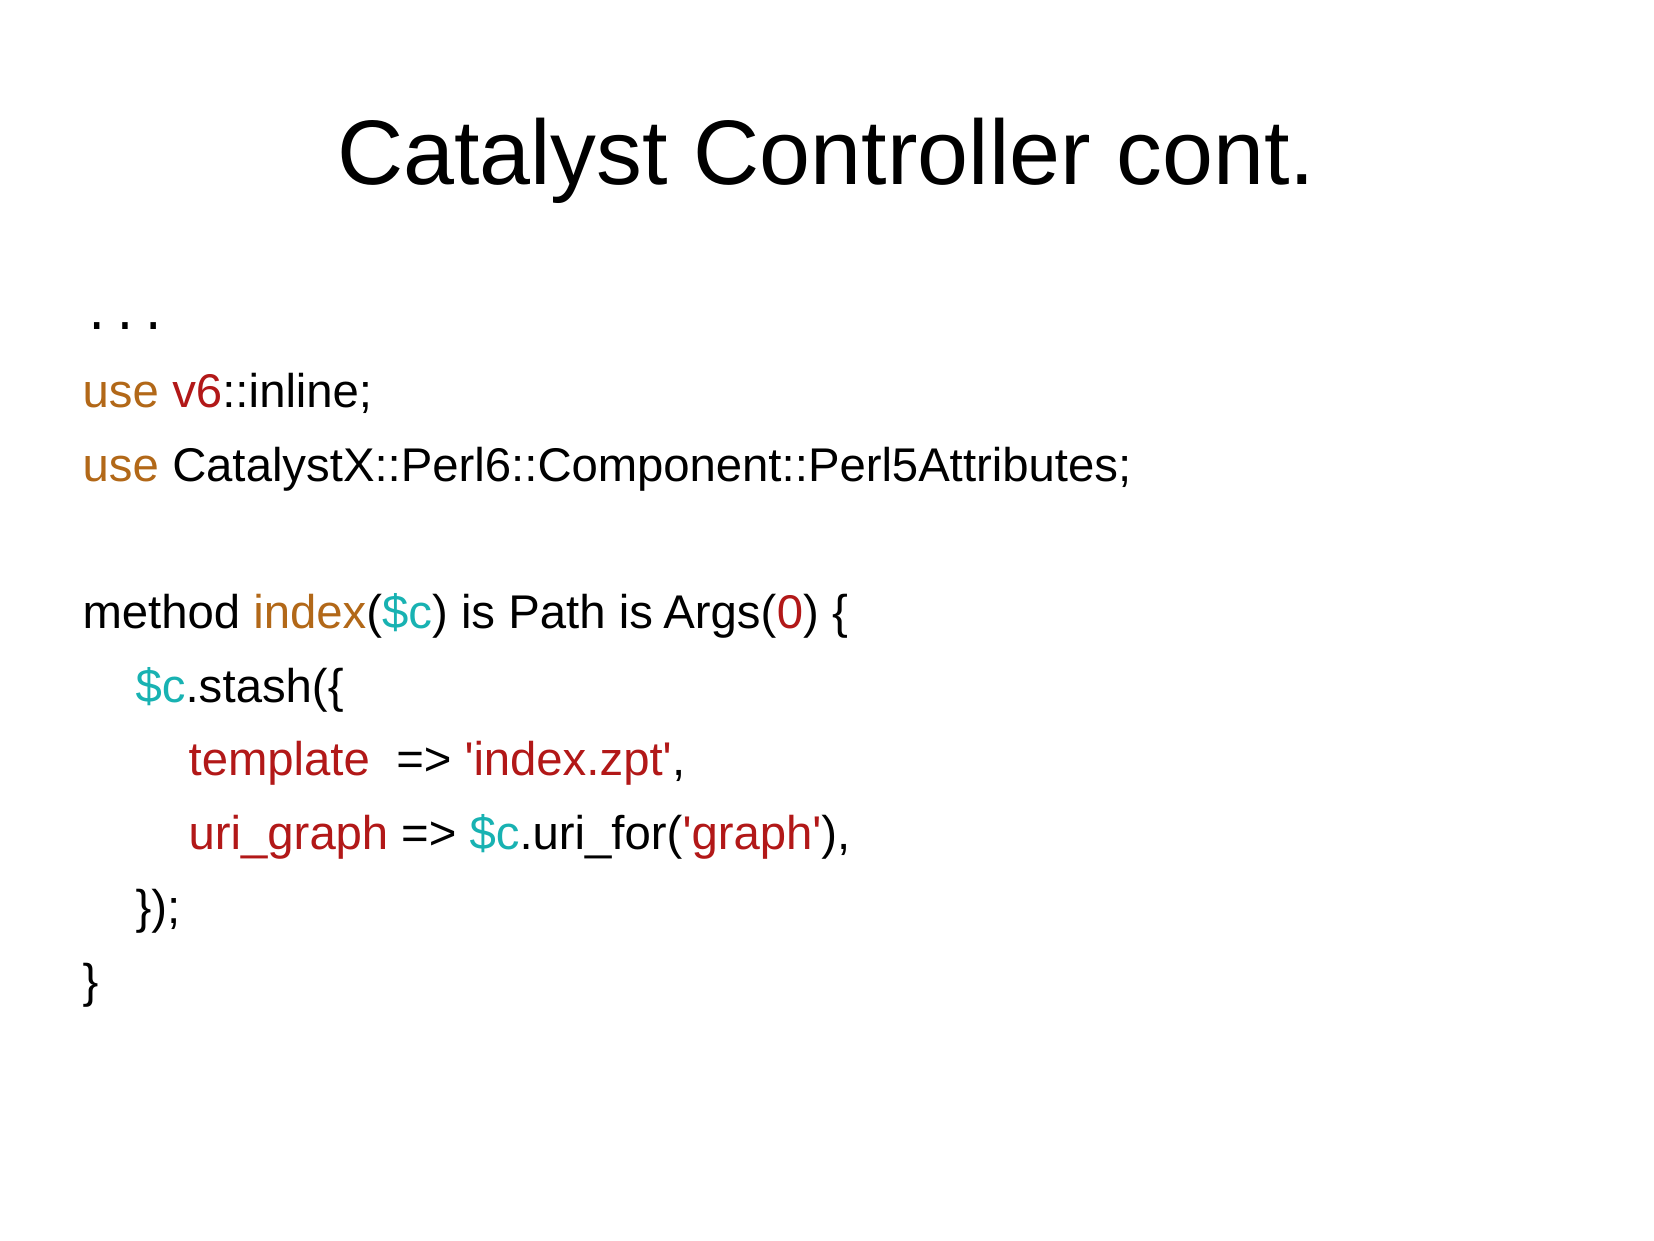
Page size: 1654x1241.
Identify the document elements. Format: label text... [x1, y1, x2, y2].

list ... use v6::inline; use CatalystX::Perl6::Component::Perl5Attributes; method index($c) is Path is Args(0) { $c.stash({ template => 'index.zpt', uri_graph => $c.uri_for('graph'), }); } [82, 290, 1571, 1010]
title Catalyst Controller cont. [82, 49, 1571, 257]
